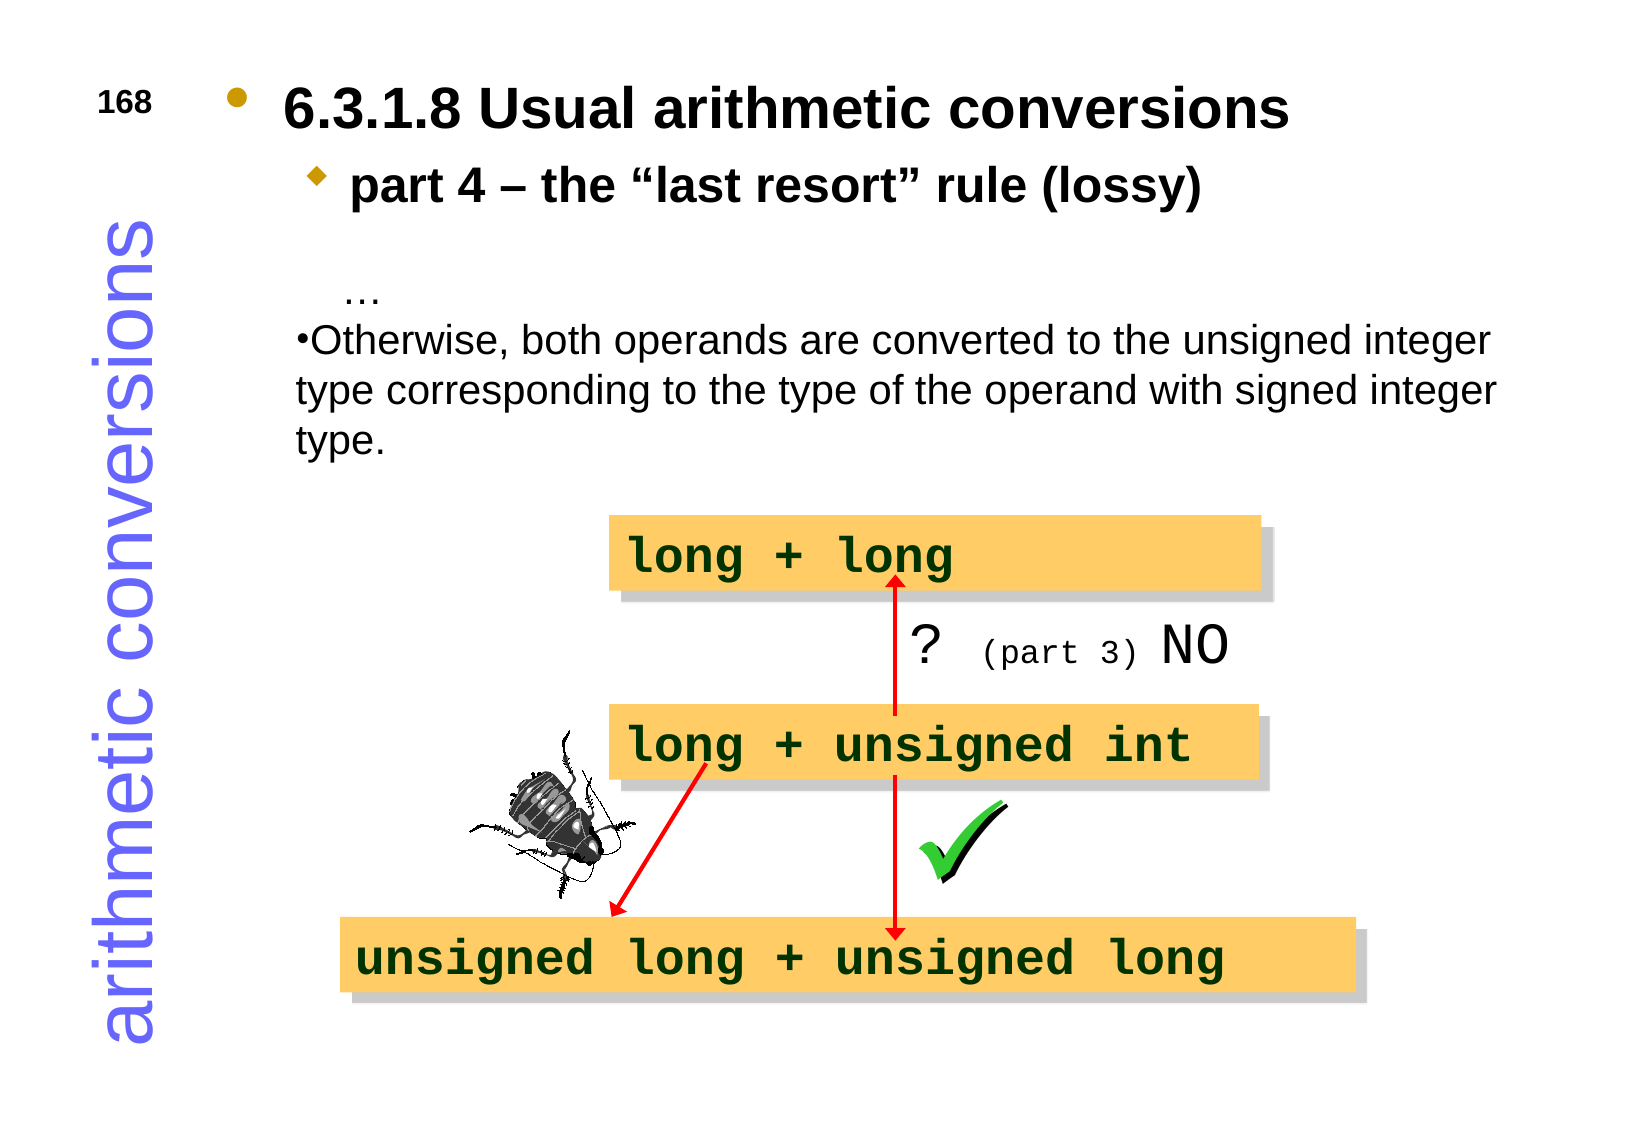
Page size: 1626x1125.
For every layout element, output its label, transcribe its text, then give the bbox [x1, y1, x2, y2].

text_box [533, 848, 542, 854]
text_box [568, 854, 581, 862]
text_box [563, 754, 571, 771]
text_box long + unsigned int [609, 704, 1259, 780]
text_box long + long [609, 515, 1262, 591]
text_box [500, 771, 616, 864]
text_box … Otherwise, both operands are converted to the unsigned integer type corresponding to the type of the operand with signed integer type. [280, 255, 1557, 471]
text_box [561, 857, 572, 876]
list 6.3.1.8 Usual arithmetic conversions part 4 – the “last resort” rule (lossy) [212, 62, 1593, 1063]
title arithmetic conversions [50, 54, 188, 1063]
text_box  [895, 763, 1085, 929]
text_box ? (part 3) NO [895, 597, 1274, 684]
text_box unsigned long + unsigned long [340, 916, 1357, 993]
